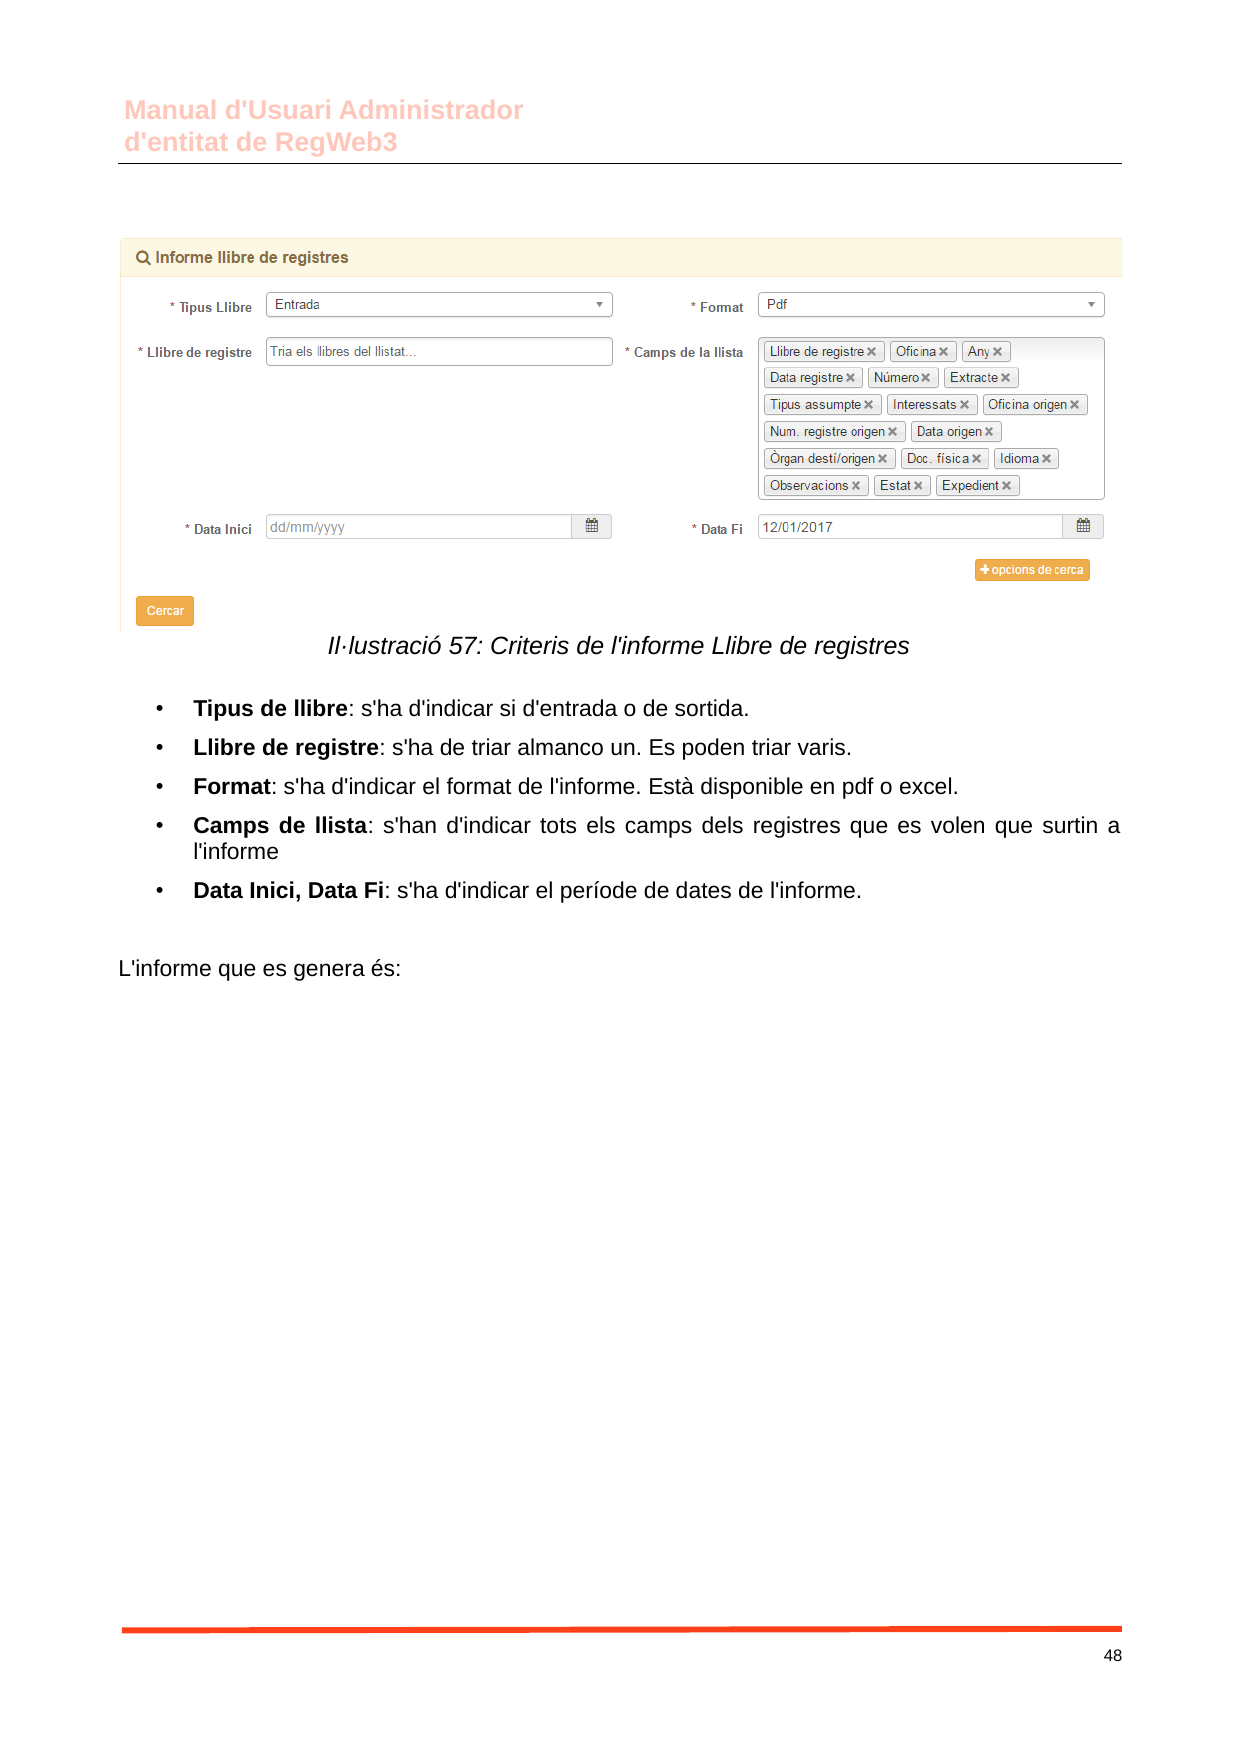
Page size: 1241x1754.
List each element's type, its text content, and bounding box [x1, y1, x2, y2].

text L'informe que es genera és: [118, 955, 1122, 981]
list Camps de llista: s'han d'indicar tots els camps dels registres que es volen que surtin a l'informe [156, 812, 1122, 864]
list Llibre de registre: s'ha de triar almanco un. Es poden triar varis. [156, 734, 1122, 761]
text Il·lustració 57: Criteris de l'informe Llibre de registres [118, 632, 1122, 660]
list Data Inici, Data Fi: s'ha d'indicar el període de dates de l'informe. [156, 877, 1122, 903]
list Tipus de llibre: s'ha d'indicar si d'entrada o de sortida. [156, 695, 1122, 722]
list Format: s'ha d'indicar el format de l'informe. Està disponible en pdf o excel. [156, 773, 1122, 799]
